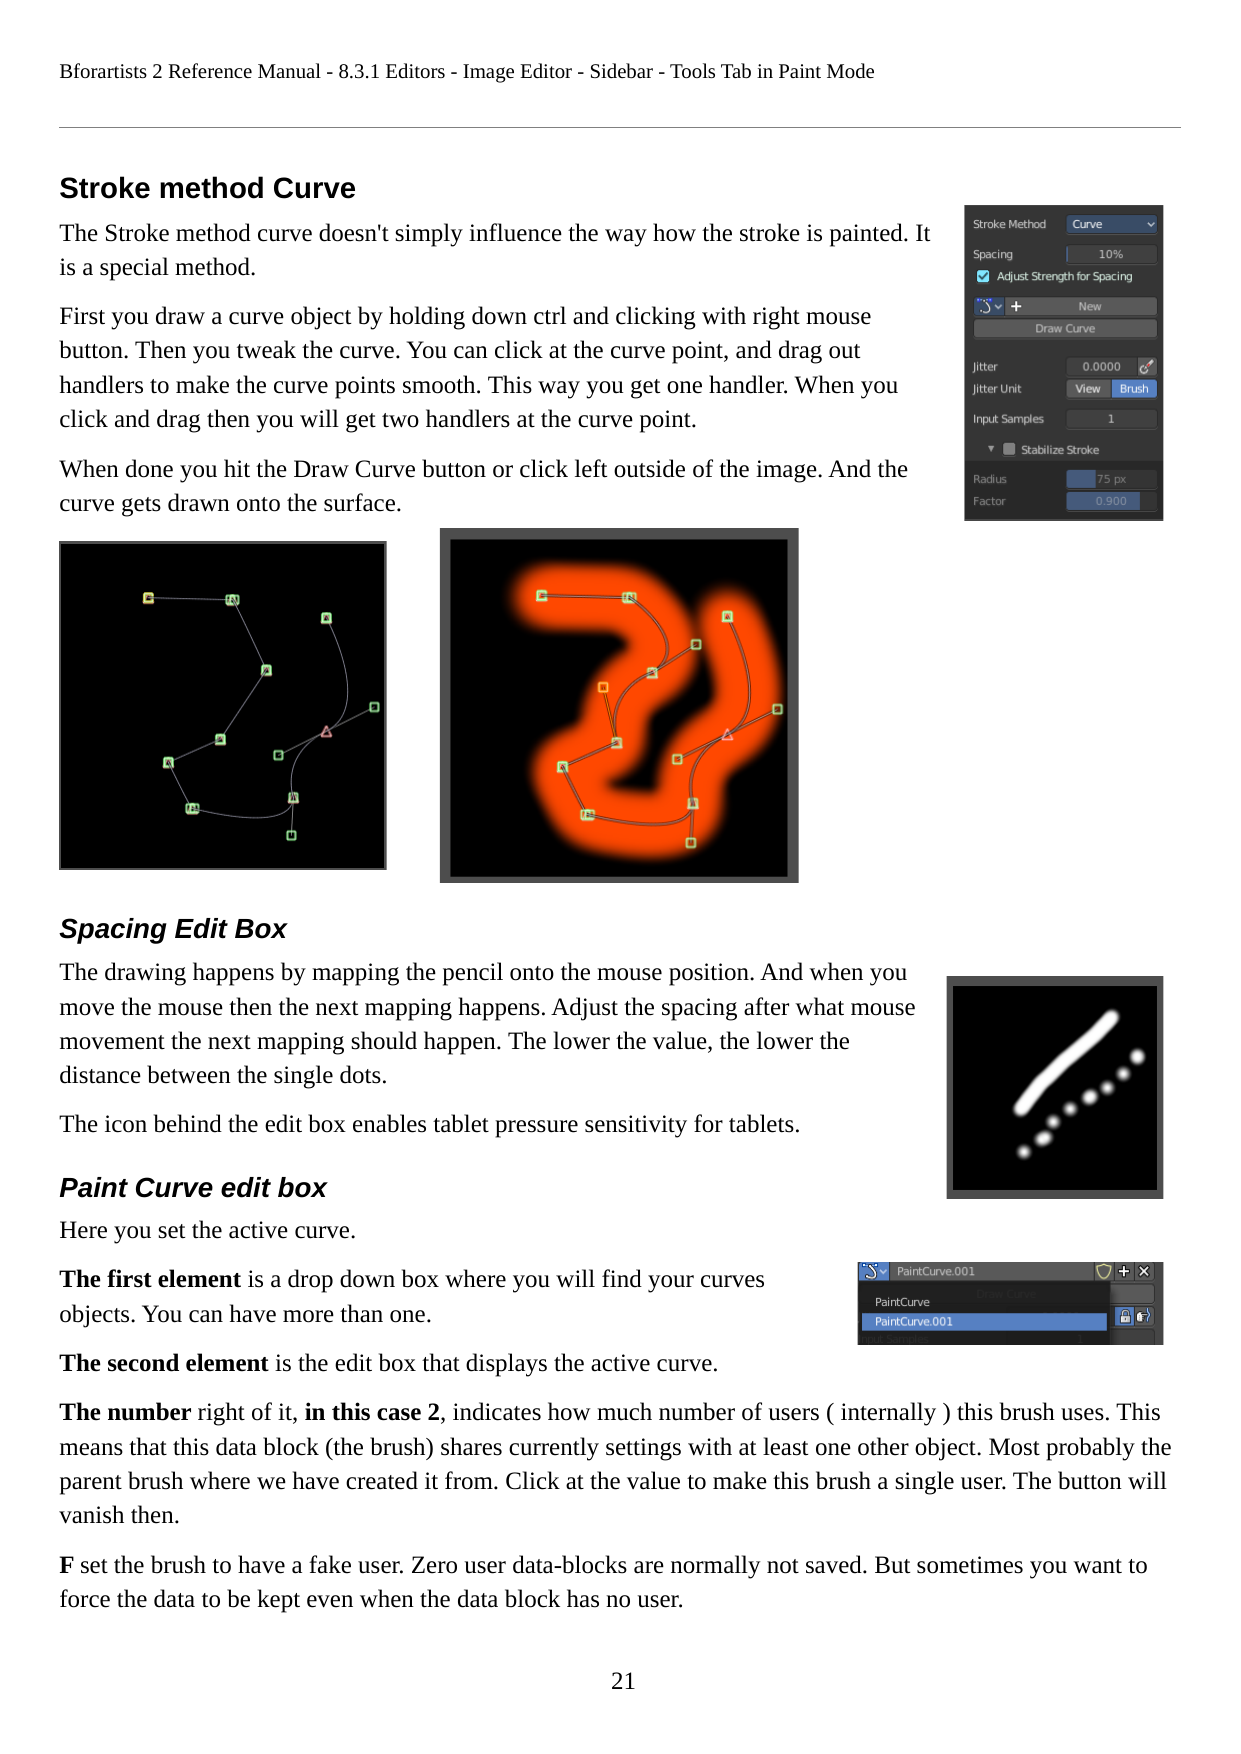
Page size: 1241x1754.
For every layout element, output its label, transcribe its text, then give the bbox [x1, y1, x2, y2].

text Here you set the active curve. [59, 1216, 1181, 1244]
text The Stroke method curve doesn't simply influence the way how the stroke is painted. It is a special method. [59, 218, 964, 281]
picture [857, 1262, 1164, 1345]
subtitle Stroke method Curve [59, 171, 1181, 205]
subtitle Spacing Edit Box [59, 913, 1181, 944]
text The first element is a drop down box where you will find your curves objects. You can have more than one. [59, 1264, 857, 1328]
text The number right of it, in this case 2, indicates how much number of users ( internally ) this brush uses. This means that this data block (the brush) shares currently settings with at least one other object. Most probably the parent brush where we have created it from. Click at the value to make this brush a single user. The button will vanish then. [59, 1397, 1181, 1529]
text F set the brush to have a fake user. Zero user data-blocks are normally not saved. But sometimes you want to force the data to be kept even when the data block has no user. [59, 1550, 1181, 1613]
subtitle Paint Curve edit box [59, 1171, 1181, 1203]
picture [946, 976, 1164, 1199]
text When done you hit the Draw Curve button or click left outside of the image. And the curve gets drawn onto the surface. [59, 454, 964, 517]
picture [59, 541, 387, 870]
text First you draw a curve object by holding down ctrl and clicking with right mouse button. Then you tweak the curve. You can click at the curve point, and drag out handlers to make the curve points smooth. This way you get one handler. When you click and drag then you will get two handlers at the curve point. [59, 301, 964, 433]
text The icon behind the edit box enables tablet pressure sensitivity for tablets. [59, 1109, 946, 1138]
text The drawing happens by mapping the pencil onto the mouse position. And when you move the mouse then the next mapping happens. Adjust the spacing after what mouse movement the next mapping should happen. The lower the value, the lower the distance between the single dots. [59, 957, 1181, 1089]
text The second element is the edit box that displays the active curve. [59, 1348, 1181, 1377]
picture [964, 205, 1164, 521]
picture [439, 528, 799, 883]
